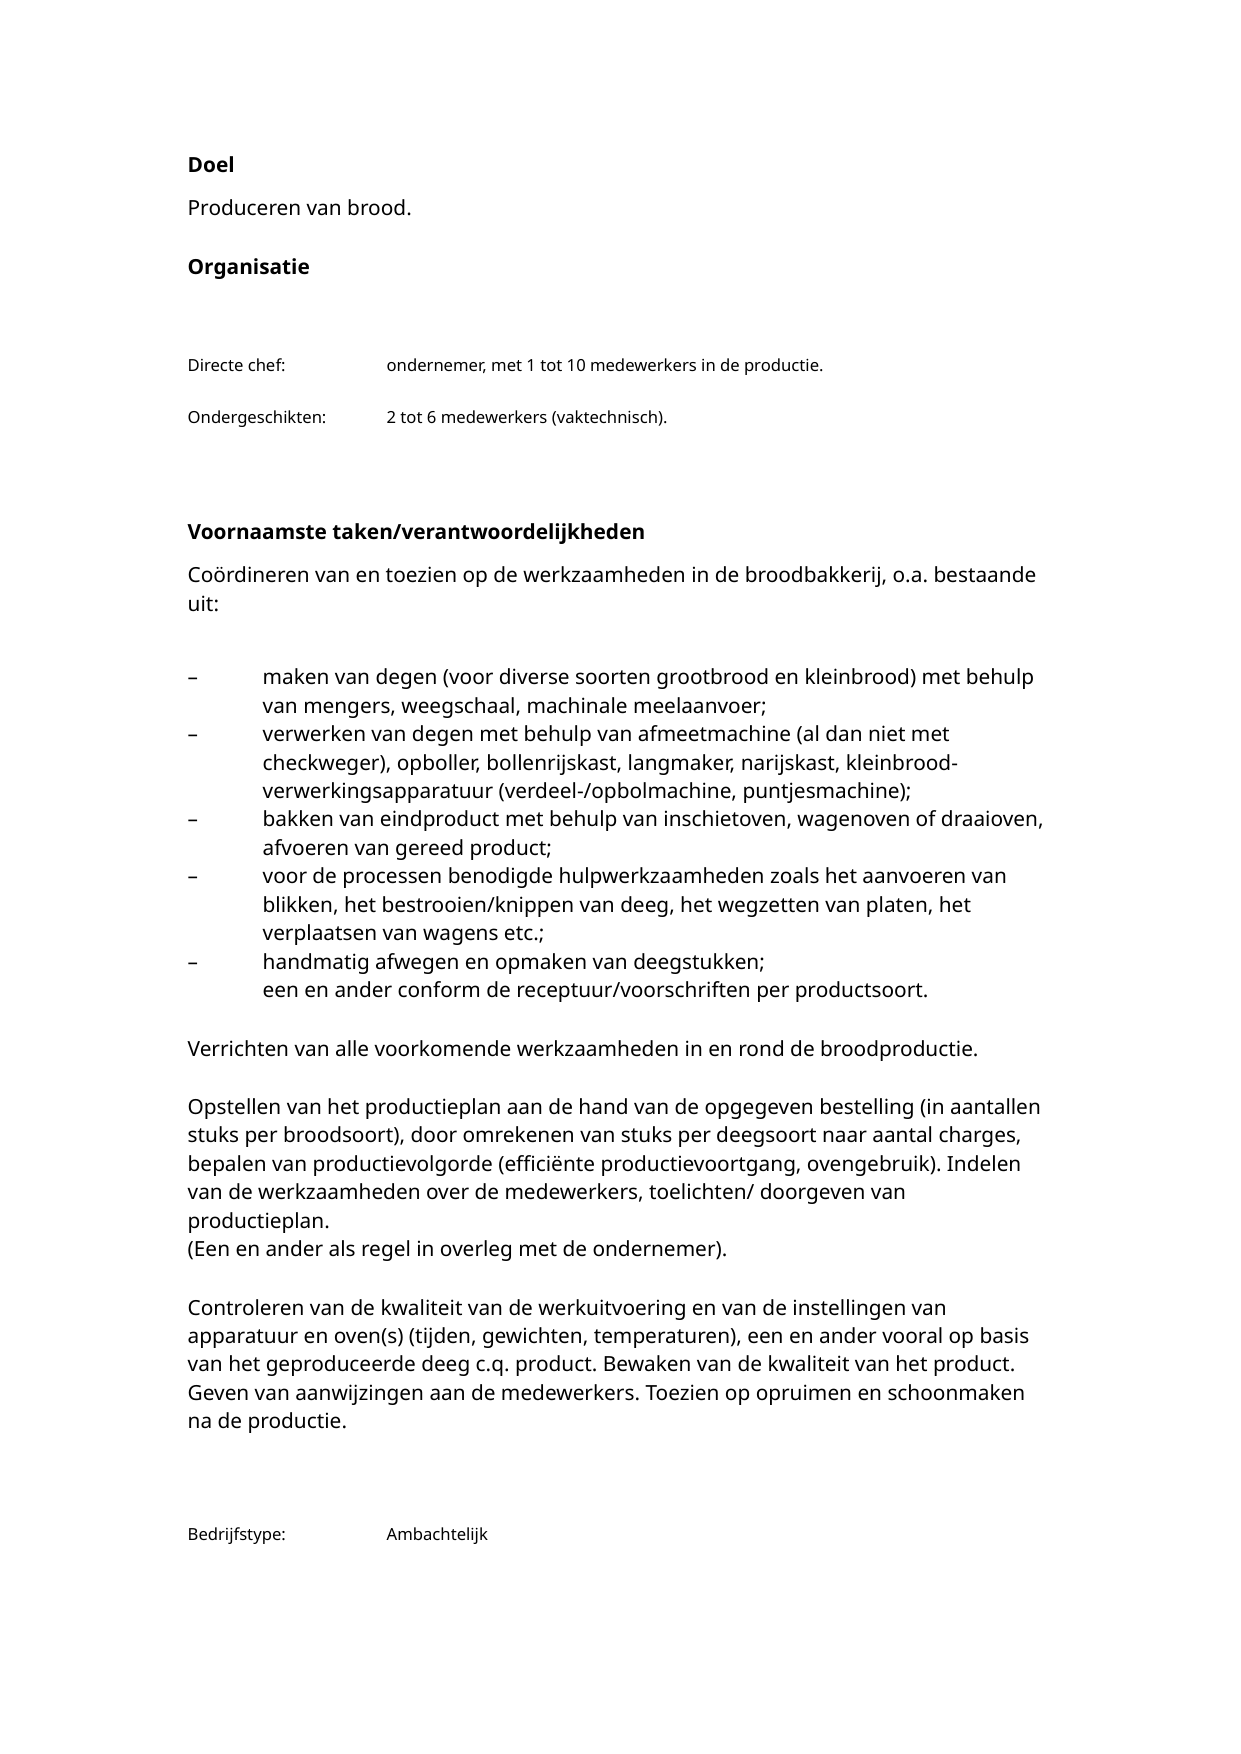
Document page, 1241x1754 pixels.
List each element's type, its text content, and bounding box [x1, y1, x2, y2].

text Coördineren van en toezien op de werkzaamheden in de broodbakkerij, o.a. bestaande uit: [187, 561, 1053, 617]
text Verrichten van alle voorkomende werkzaamheden in en rond de broodproductie. [187, 1034, 1053, 1062]
text (Een en ander als regel in overleg met de ondernemer). [187, 1234, 1053, 1263]
table_header Bedrijfstype: [188, 1523, 386, 1546]
list voor de processen benodigde hulpwerkzaamheden zoals het aanvoeren van blikken, het bestrooien/knippen van deeg, het wegzetten van platen, het verplaatsen van wagens etc.; [187, 861, 1053, 947]
text Doel [187, 150, 1053, 178]
text Voornaamste taken/verantwoordelijkheden [187, 517, 1053, 546]
list een en ander conform de receptuur/voorschriften per productsoort. [187, 975, 1053, 1004]
text Controleren van de kwaliteit van de werkuitvoering en van de instellingen van apparatuur en oven(s) (tijden, gewichten, temperaturen), een en ander vooral op basis van het geproduceerde deeg c.q. product. Bewaken van de kwaliteit van het product. Geven van aanwijzingen aan de medewerkers. Toezien op opruimen en schoonmaken na de productie. [187, 1293, 1053, 1435]
table_cell Ondergeschikten: [188, 406, 386, 459]
text Opstellen van het productieplan aan de hand van de opgegeven bestelling (in aantallen stuks per broodsoort), door omrekenen van stuks per deegsoort naar aantal charges, bepalen van productievolgorde (efficiënte productievoortgang, ovengebruik). Indelen van de werkzaamheden over de medewerkers, toelichten/ doorgeven van productieplan. [187, 1092, 1053, 1234]
list maken van degen (voor diverse soorten grootbrood en kleinbrood) met behulp van mengers, weegschaal, machinale meelaanvoer; [187, 662, 1053, 719]
table_header Ambachtelijk [386, 1523, 1053, 1546]
list verwerken van degen met behulp van afmeetmachine (al dan niet met checkweger), opboller, bollenrijskast, langmaker, narijskast, kleinbrood-verwerkingsapparatuur (verdeel-/opbolmachine, puntjesmachine); [187, 719, 1053, 804]
list handmatig afwegen en opmaken van deegstukken; [187, 947, 1053, 975]
text Produceren van brood. [187, 193, 1053, 222]
table_header ondernemer, met 1 tot 10 medewerkers in de productie. [386, 353, 1053, 406]
table_header Directe chef: [188, 353, 386, 406]
list bakken van eindproduct met behulp van inschietoven, wagenoven of draaioven, afvoeren van gereed product; [187, 804, 1053, 861]
table_cell 2 tot 6 medewerkers (vaktechnisch). [386, 406, 1053, 459]
text Organisatie [187, 252, 1053, 280]
